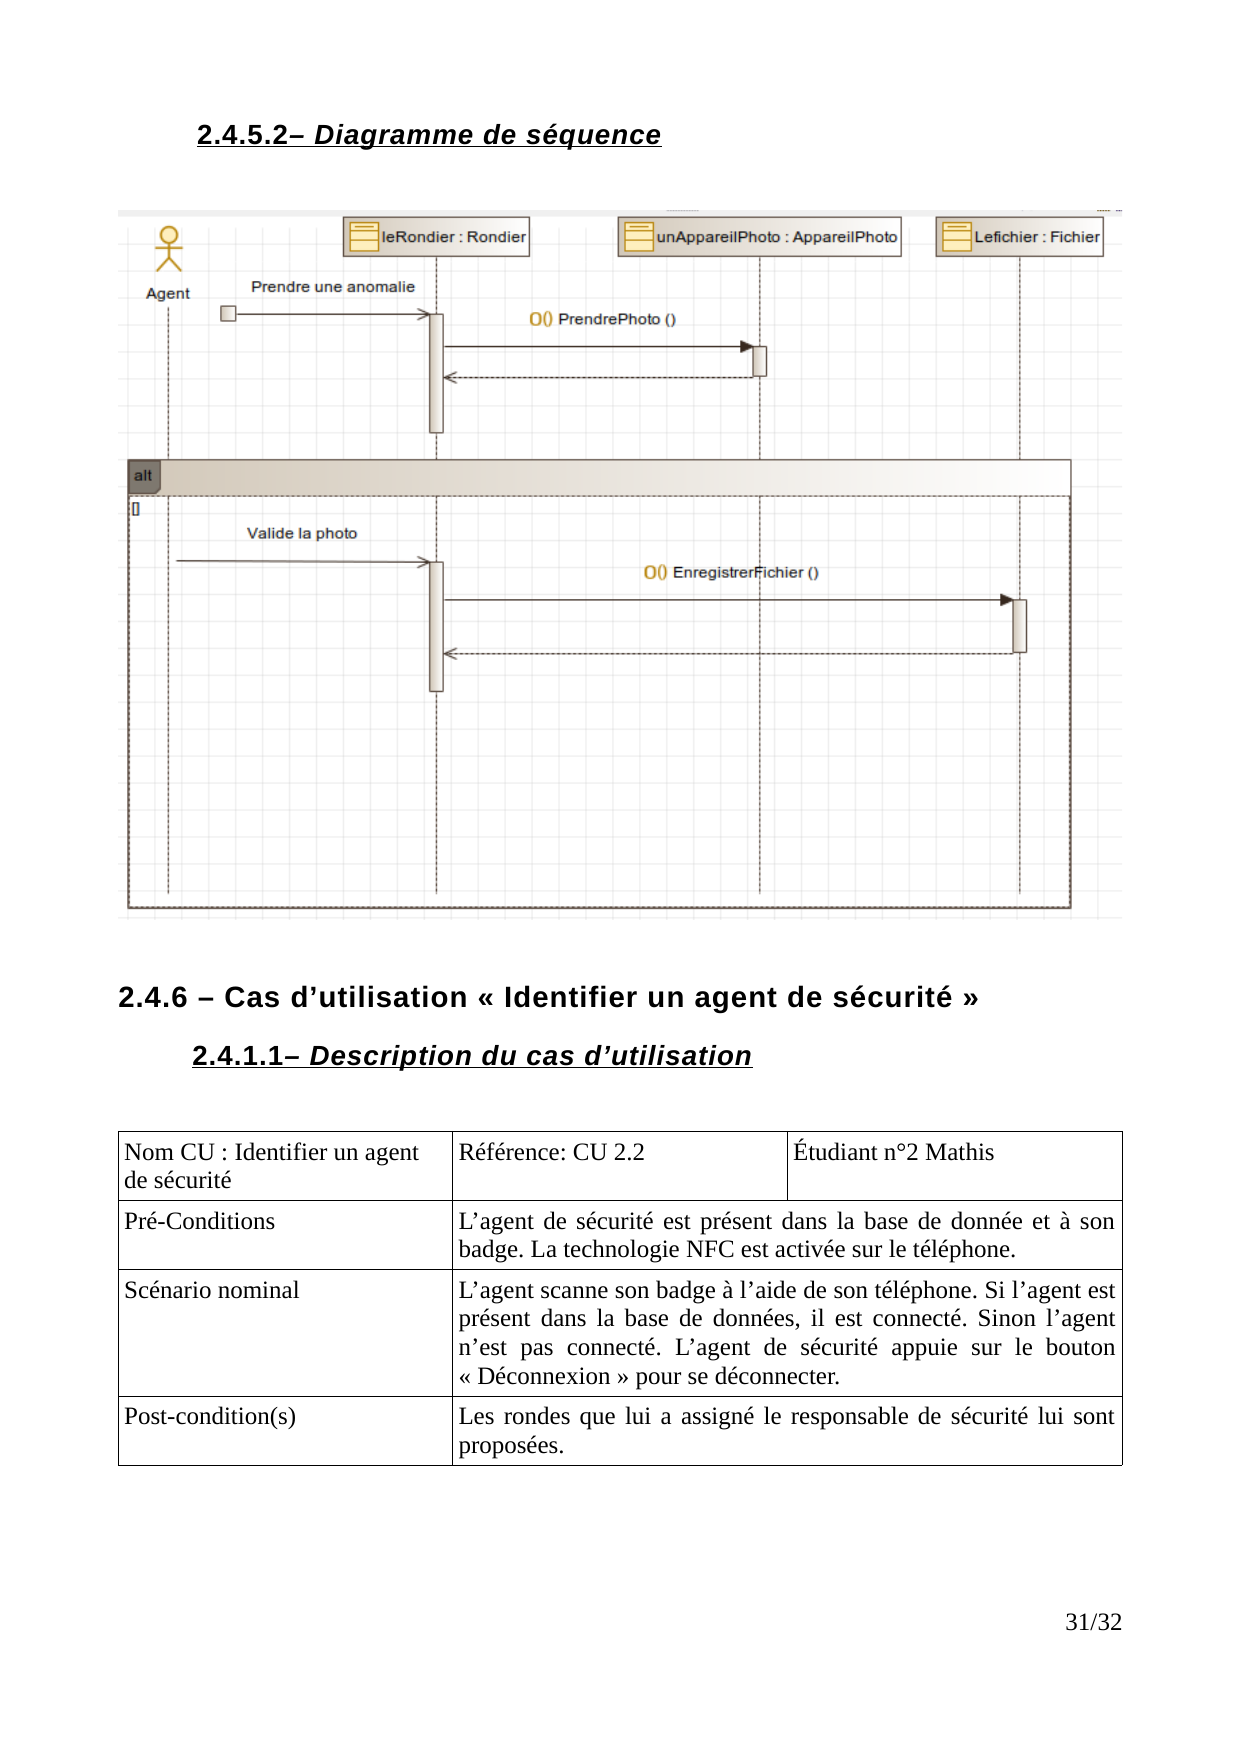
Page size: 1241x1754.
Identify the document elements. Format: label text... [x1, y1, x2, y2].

picture [118, 210, 1123, 920]
table_cell Les rondes que lui a assigné le responsable de sécurité lui sont proposées. [453, 1397, 1122, 1464]
table_cell Post-condition(s) [119, 1397, 452, 1464]
table_header Référence: CU 2.2 [453, 1132, 787, 1200]
subtitle 2.4.1.1– Description du cas d’utilisation [118, 1039, 1122, 1071]
table_cell Scénario nominal [119, 1270, 452, 1396]
table_header Étudiant n°2 Mathis [788, 1132, 1122, 1200]
subtitle 2.4.6 – Cas d’utilisation « Identifier un agent de sécurité » [118, 980, 1122, 1014]
table_header Nom CU : Identifier un agent de sécurité [119, 1132, 452, 1200]
subtitle 2.4.5.2– Diagramme de séquence [118, 118, 1122, 150]
table_cell Pré-Conditions [119, 1201, 452, 1269]
table_cell L’agent de sécurité est présent dans la base de donnée et à son badge. La technologie NFC est activée sur le téléphone. [453, 1201, 1122, 1269]
table_cell L’agent scanne son badge à l’aide de son téléphone. Si l’agent est présent dans la base de données, il est connecté. Sinon l’agent n’est pas connecté. L’agent de sécurité appuie sur le bouton « Déconnexion » pour se déconnecter. [453, 1270, 1122, 1396]
